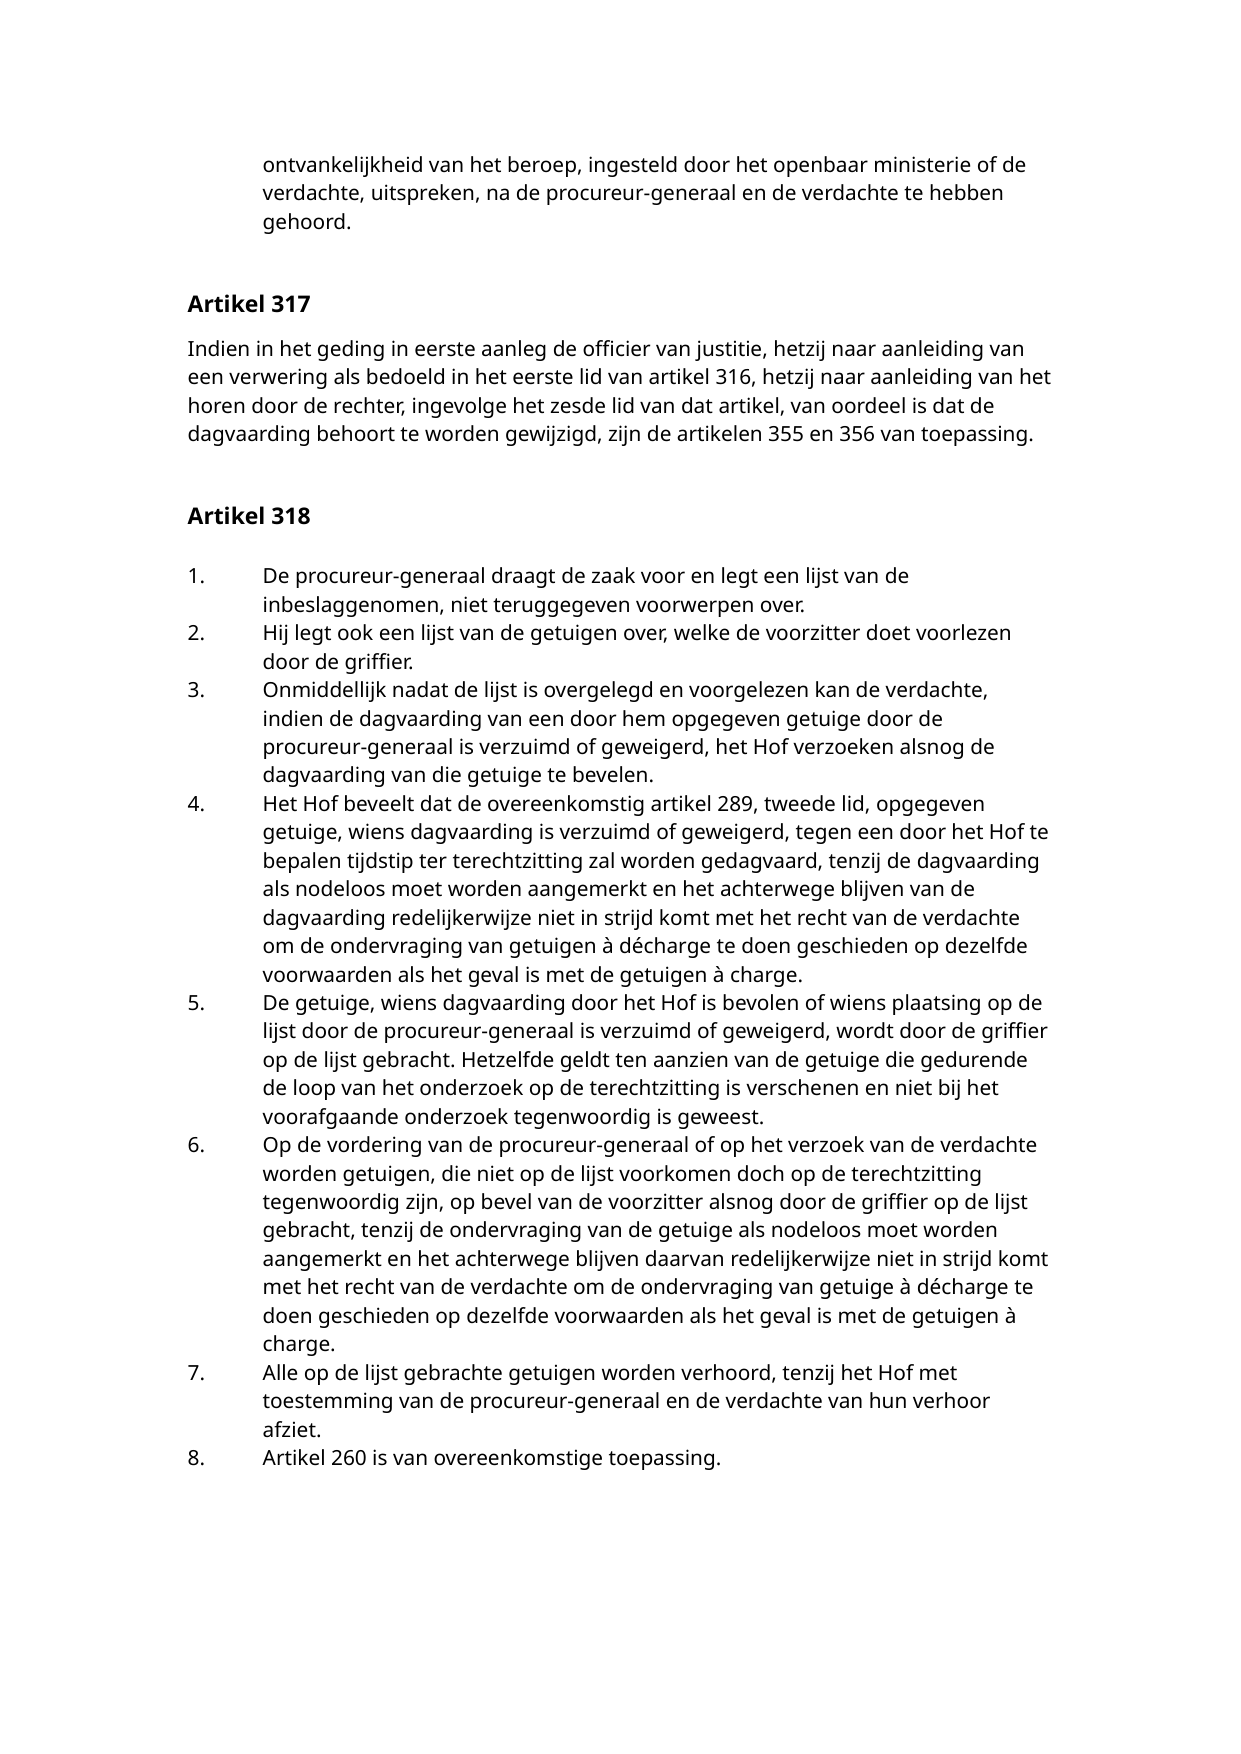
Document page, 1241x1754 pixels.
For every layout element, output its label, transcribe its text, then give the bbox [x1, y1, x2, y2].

list ontvankelijkheid van het beroep, ingesteld door het openbaar ministerie of de verdachte, uitspreken, na de procureur-generaal en de verdachte te hebben gehoord. [187, 150, 1053, 235]
list Op de vordering van de procureur-generaal of op het verzoek van de verdachte worden getuigen, die niet op de lijst voorkomen doch op de terechtzitting tegenwoordig zijn, op bevel van de voorzitter alsnog door de griffier op de lijst gebracht, tenzij de ondervraging van de getuige als nodeloos moet worden aangemerkt en het achterwege blijven daarvan redelijkerwijze niet in strijd komt met het recht van de verdachte om de ondervraging van getuige à décharge te doen geschieden op dezelfde voorwaarden als het geval is met de getuigen à charge. [187, 1130, 1053, 1358]
list Het Hof beveelt dat de overeenkomstig artikel 289, tweede lid, opgegeven getuige, wiens dagvaarding is verzuimd of geweigerd, tegen een door het Hof te bepalen tijdstip ter terechtzitting zal worden gedagvaard, tenzij de dagvaarding als nodeloos moet worden aangemerkt en het achterwege blijven van de dagvaarding redelijkerwijze niet in strijd komt met het recht van de verdachte om de ondervraging van getuigen à décharge te doen geschieden op dezelfde voorwaarden als het geval is met de getuigen à charge. [187, 789, 1053, 988]
list De getuige, wiens dagvaarding door het Hof is bevolen of wiens plaatsing op de lijst door de procureur-generaal is verzuimd of geweigerd, wordt door de griffier op de lijst gebracht. Hetzelfde geldt ten aanzien van de getuige die gedurende de loop van het onderzoek op de terechtzitting is verschenen en niet bij het voorafgaande onderzoek tegenwoordig is geweest. [187, 988, 1053, 1130]
list Onmiddellijk nadat de lijst is overgelegd en voorgelezen kan de verdachte, indien de dagvaarding van een door hem opgegeven getuige door de procureur-generaal is verzuimd of geweigerd, het Hof verzoeken alsnog de dagvaarding van die getuige te bevelen. [187, 675, 1053, 789]
subtitle Artikel 317 [187, 288, 1053, 319]
subtitle Artikel 318 [187, 500, 1053, 532]
text Indien in het geding in eerste aanleg de officier van justitie, hetzij naar aanleiding van een verwering als bedoeld in het eerste lid van artikel 316, hetzij naar aanleiding van het horen door de rechter, ingevolge het zesde lid van dat artikel, van oordeel is dat de dagvaarding behoort te worden gewijzigd, zijn de artikelen 355 en 356 van toepassing. [187, 334, 1053, 448]
list Artikel 260 is van overeenkomstige toepassing. [187, 1443, 1053, 1472]
list Hij legt ook een lijst van de getuigen over, welke de voorzitter doet voorlezen door de griffier. [187, 618, 1053, 675]
list De procureur-generaal draagt de zaak voor en legt een lijst van de inbeslaggenomen, niet teruggegeven voorwerpen over. [187, 562, 1053, 618]
list Alle op de lijst gebrachte getuigen worden verhoord, tenzij het Hof met toestemming van de procureur-generaal en de verdachte van hun verhoor afziet. [187, 1358, 1053, 1443]
